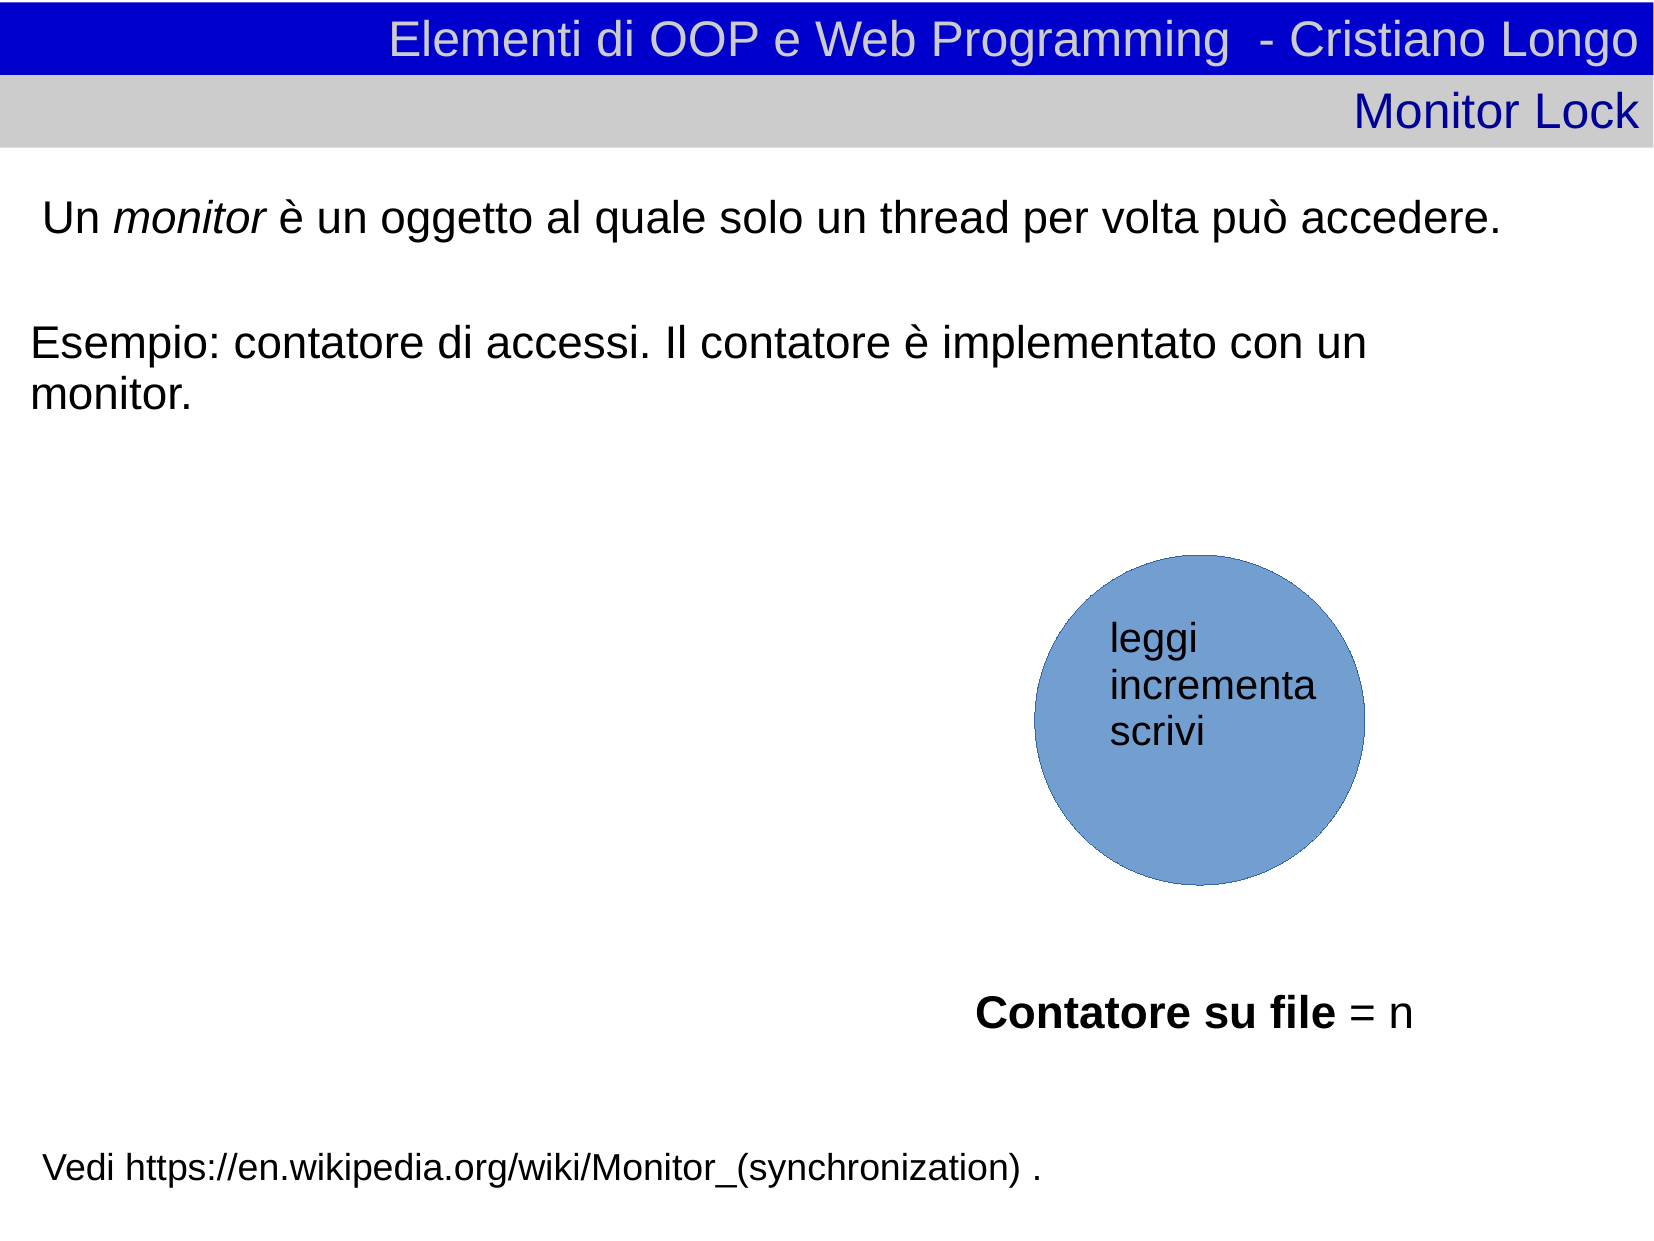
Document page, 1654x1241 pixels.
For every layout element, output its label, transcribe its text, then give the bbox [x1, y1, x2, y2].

text_box Vedi https://en.wikipedia.org/wiki/Monitor_(synchronization) . [27, 1139, 1381, 1241]
text_box leggi incrementa scrivi [1109, 615, 1396, 848]
text_box [0, 1110, 1489, 1230]
title Elementi di OOP e Web Programming - Cristiano Longo [0, 2, 1654, 75]
subtitle Un monitor è un oggetto al quale solo un thread per volta può accedere. [41, 148, 1531, 301]
text_box Contatore su file = n [975, 960, 1594, 1065]
title Monitor Lock [0, 75, 1654, 148]
text_box Esempio: contatore di accessi. Il contatore è implementato con un monitor. [30, 286, 1519, 451]
text_box [26, 435, 1516, 886]
